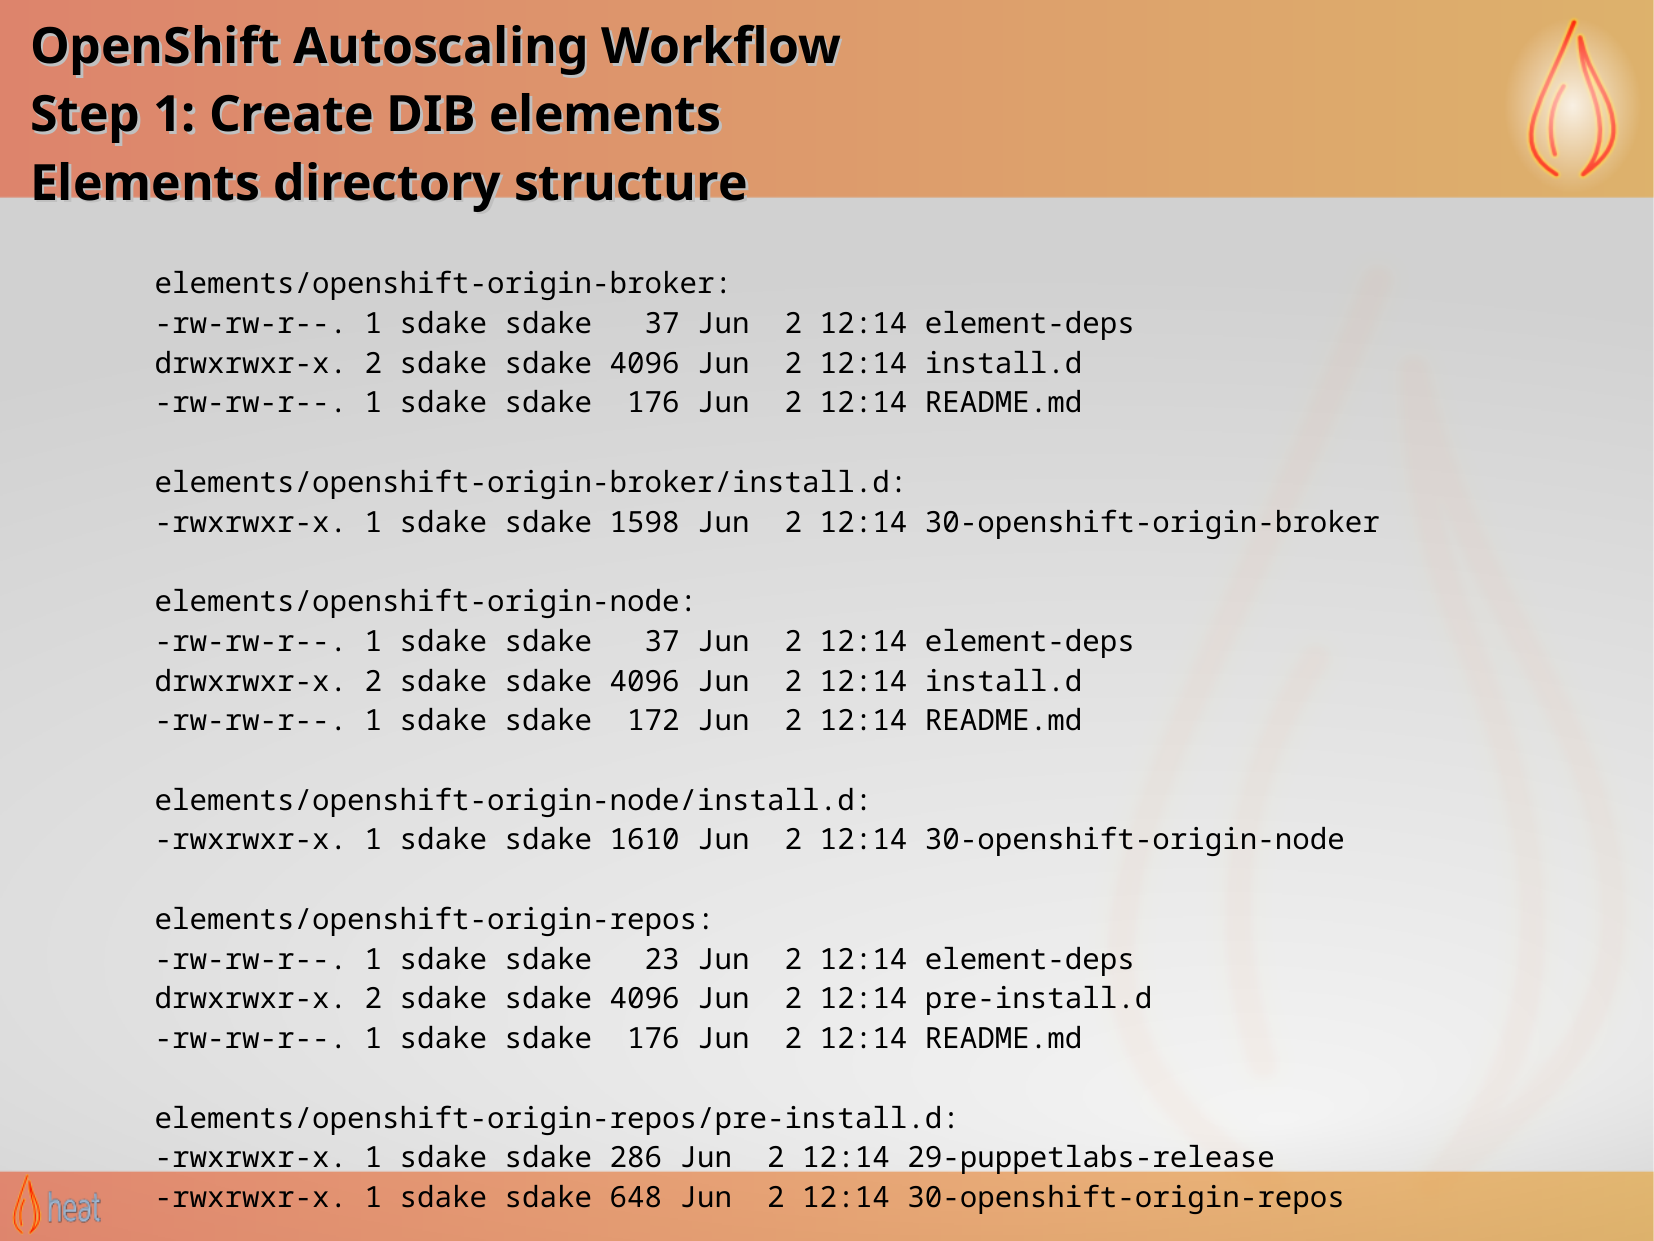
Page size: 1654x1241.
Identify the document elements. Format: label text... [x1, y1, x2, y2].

title OpenShift Autoscaling Workflow Step 1: Create DIB elements Elements directory structure [30, 0, 1606, 226]
text_box elements/openshift-origin-broker: -rw-rw-r--. 1 sdake sdake 37 Jun 2 12:14 element-deps drwxrwxr-x. 2 sdake sdake 4096 Jun 2 12:14 install.d -rw-rw-r--. 1 sdake sdake 176 Jun 2 12:14 README.md elements/openshift-origin-broker/install.d: -rwxrwxr-x. 1 sdake sdake 1598 Jun 2 12:14 30-openshift-origin-broker elements/openshift-origin-node: -rw-rw-r--. 1 sdake sdake 37 Jun 2 12:14 element-deps drwxrwxr-x. 2 sdake sdake 4096 Jun 2 12:14 install.d -rw-rw-r--. 1 sdake sdake 172 Jun 2 12:14 README.md elements/openshift-origin-node/install.d: -rwxrwxr-x. 1 sdake sdake 1610 Jun 2 12:14 30-openshift-origin-node elements/openshift-origin-repos: -rw-rw-r--. 1 sdake sdake 23 Jun 2 12:14 element-deps drwxrwxr-x. 2 sdake sdake 4096 Jun 2 12:14 pre-install.d -rw-rw-r--. 1 sdake sdake 176 Jun 2 12:14 README.md elements/openshift-origin-repos/pre-install.d: -rwxrwxr-x. 1 sdake sdake 286 Jun 2 12:14 29-puppetlabs-release -rwxrwxr-x. 1 sdake sdake 648 Jun 2 12:14 30-openshift-origin-repos [139, 255, 1546, 1087]
picture [0, 0, 1654, 1241]
